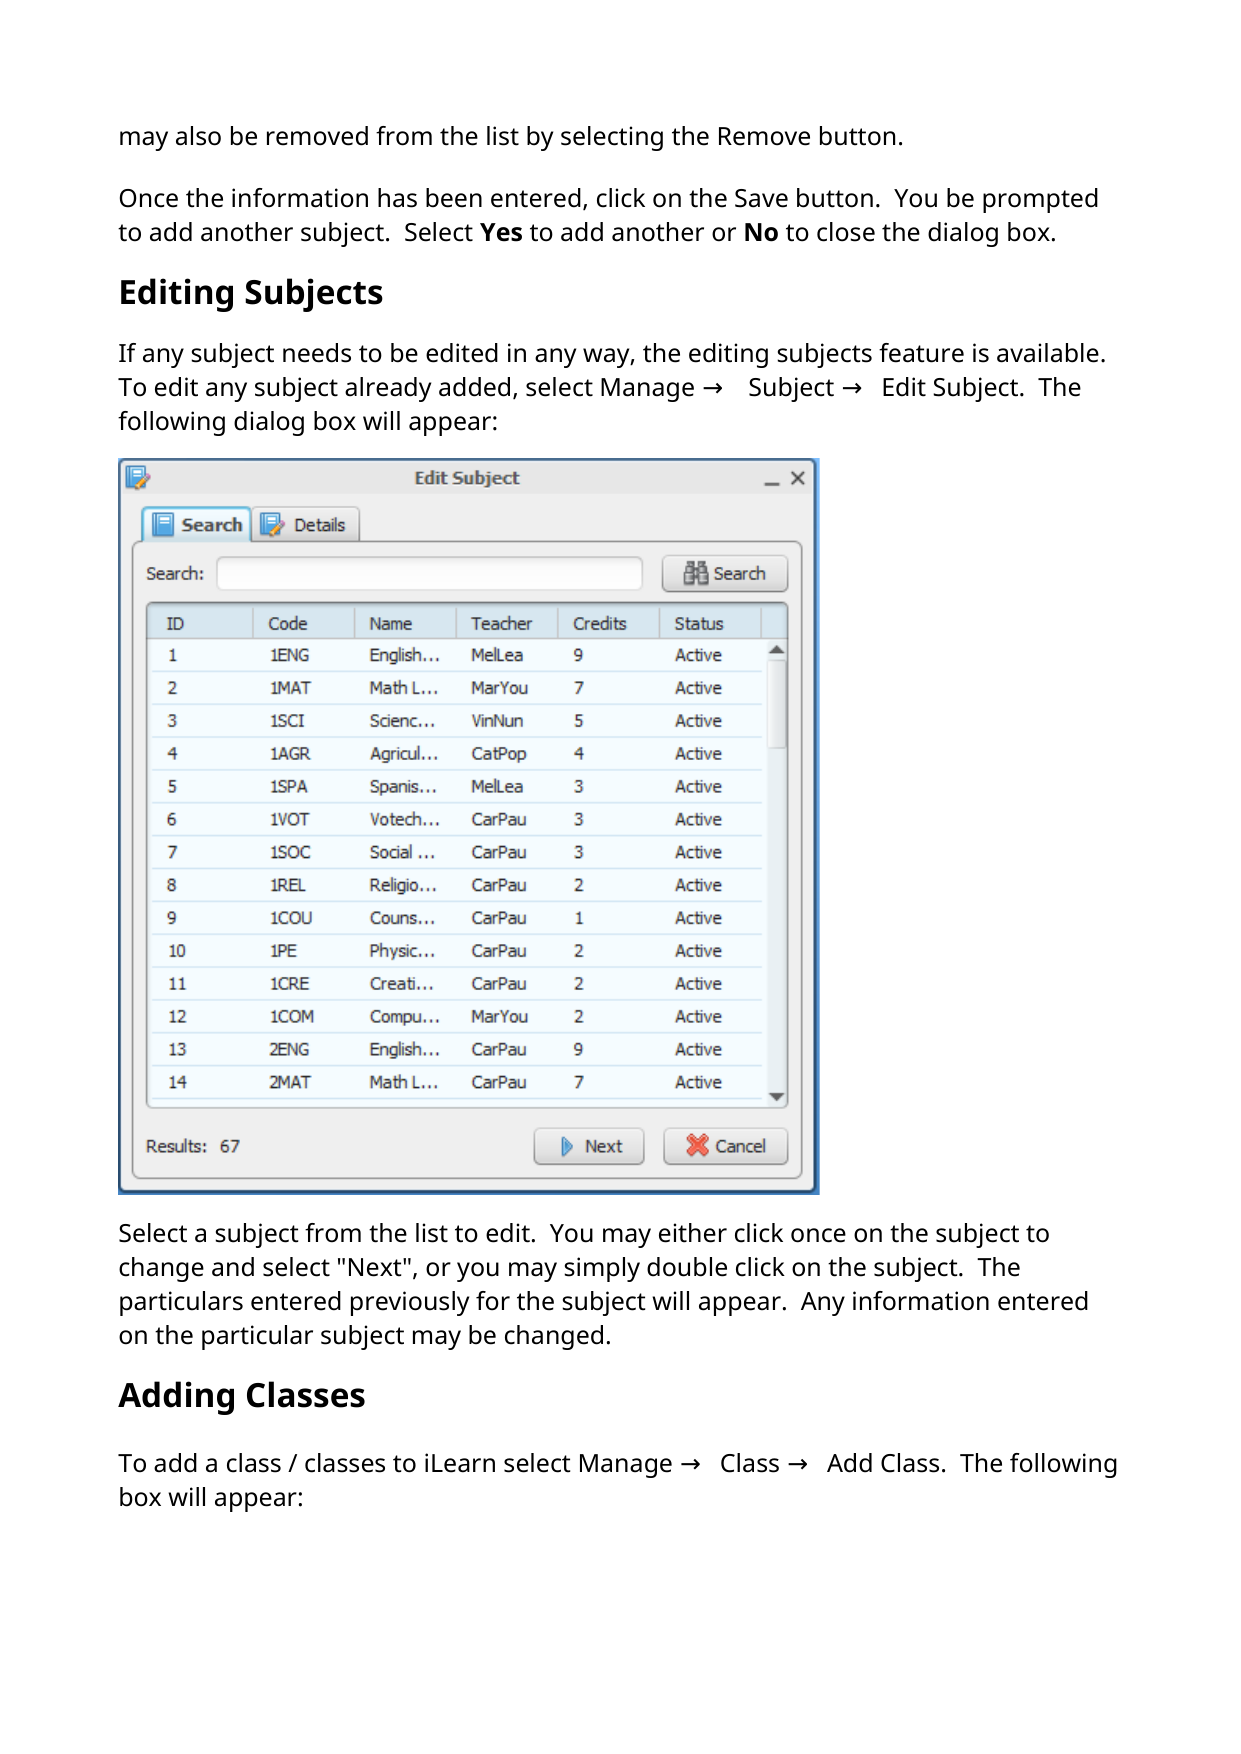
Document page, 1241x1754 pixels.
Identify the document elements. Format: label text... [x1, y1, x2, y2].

text If any subject needs to be edited in any way, the editing subjects feature is available. To edit any subject already added, select Manage → Subject → Edit Subject. The following dialog box will appear: [118, 335, 1122, 438]
text Adding Classes [118, 1372, 1122, 1418]
text Select a subject from the list to edit. You may either click once on the subject to change and select "Next", or you may simply double click on the subject. The particulars entered previously for the subject will appear. Any information entered on the particular subject may be changed. [118, 1215, 1122, 1351]
text Editing Subjects [118, 269, 1122, 314]
text To add a class / classes to iLearn select Manage → Class → Add Class. The following box will appear: [118, 1446, 1122, 1514]
text Once the information has been entered, click on the Save button. You be prompted to add another subject. Select Yes to add another or No to close the dialog box. [118, 180, 1122, 248]
text may also be removed from the list by selecting the Remove button. [118, 118, 1122, 152]
